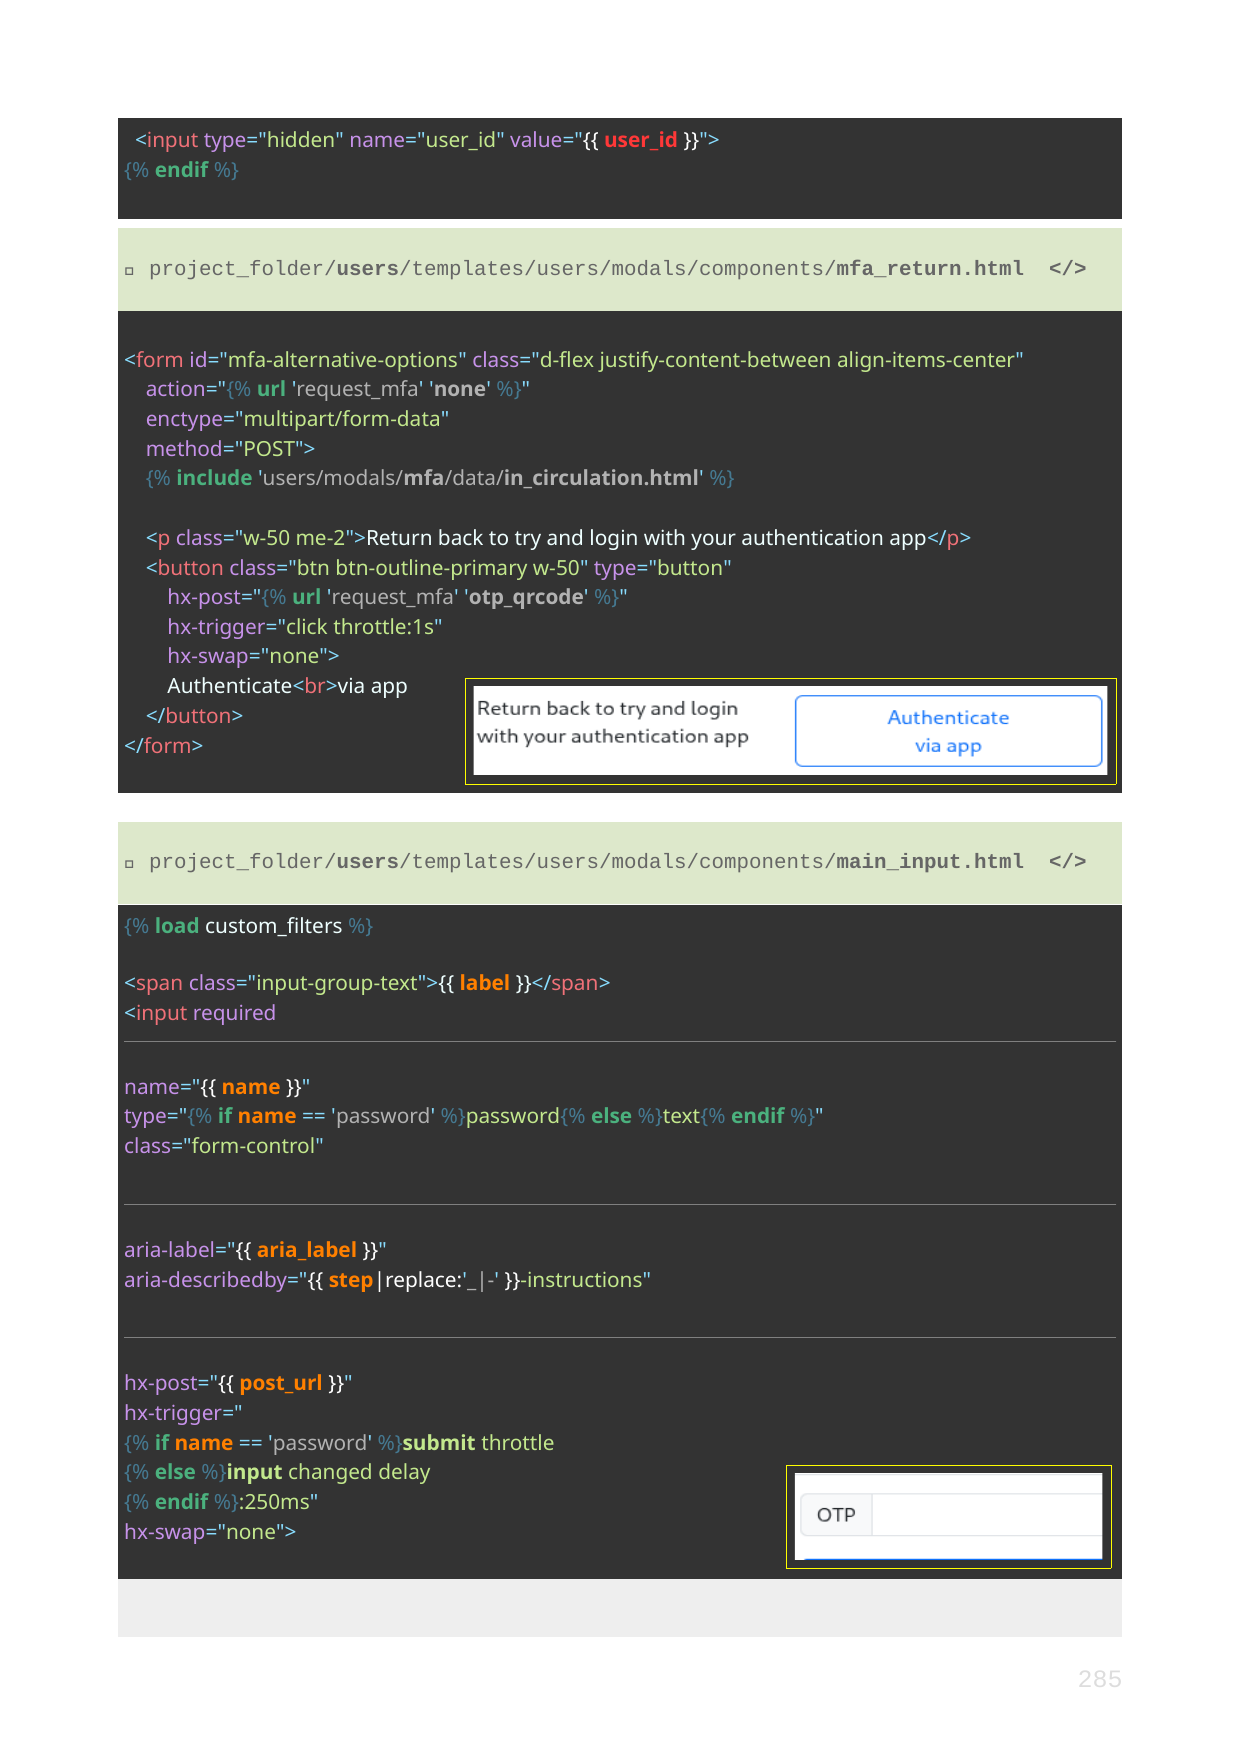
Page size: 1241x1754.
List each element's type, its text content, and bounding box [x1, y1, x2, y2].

picture [473, 686, 1108, 775]
table_cell {% load custom_filters %} <span class="input-group-text">{{ label }}</span> <input required name="{{ name }}" type="{% if name == 'password' %}password{% else %}text{% endif %}" class="form-control" aria-label="{{ aria_label }}" aria-describedby="{{ step|replace:'_|-' }}-instructions" hx-post="{{ post_url }}" hx-trigger=" {% if name == 'password' %}submit throttle {% else %}input changed delay {% endif %}:250ms" hx-swap="none"> [118, 905, 1122, 1579]
table_cell [118, 1579, 1122, 1637]
table_cell <form id="mfa-alternative-options" class="d-flex justify-content-between align-items-center" action="{% url 'request_mfa' 'none' %}" enctype="multipart/form-data" method="POST"> {% include 'users/modals/mfa/data/in_circulation.html' %} <p class="w-50 me-2">Return back to try and login with your authentication app</p> <button class="btn btn-outline-primary w-50" type="button" hx-post="{% url 'request_mfa' 'otp_qrcode' %}" hx-trigger="click throttle:1s" hx-swap="none"> Authenticate<br>via app </button> </form> [118, 311, 1122, 793]
picture [794, 1473, 1103, 1560]
table_cell <input type="hidden" name="user_id" value="{{ user_id }}"> {% endif %} [118, 118, 1122, 219]
table_header 📝 project_folder/users/templates/users/modals/components/main_input.html </> [118, 822, 1122, 904]
table_header 📝 project_folder/users/templates/users/modals/components/mfa_return.html </> [118, 228, 1122, 311]
